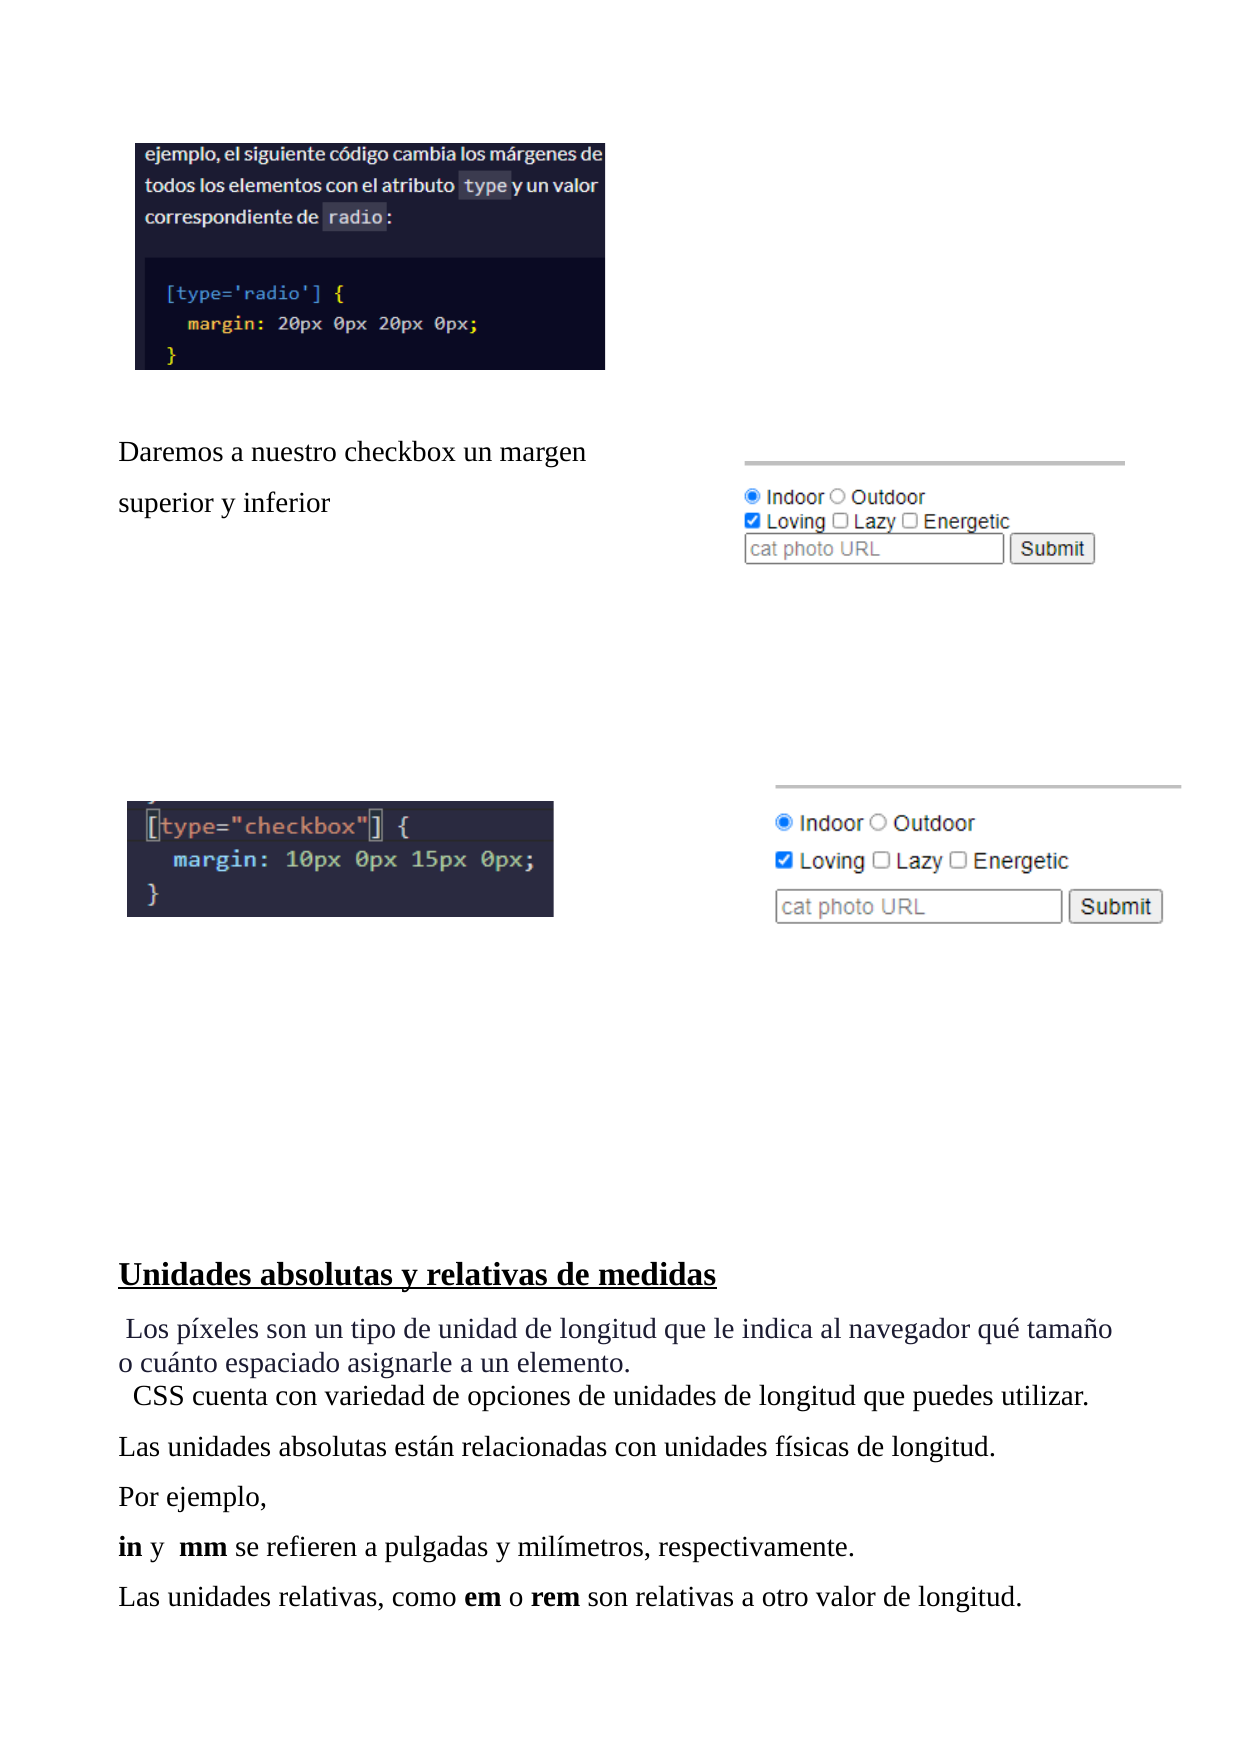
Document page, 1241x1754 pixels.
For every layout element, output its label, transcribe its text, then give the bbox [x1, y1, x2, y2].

text Por ejemplo, [118, 1479, 1122, 1512]
text Las unidades absolutas están relacionadas con unidades físicas de longitud. [118, 1429, 1122, 1462]
text Daremos a nuestro checkbox un margen [118, 434, 1122, 468]
text Las unidades relativas, como em o rem son relativas a otro valor de longitud. [118, 1579, 1122, 1613]
text Unidades absolutas y relativas de medidas [118, 1254, 1122, 1292]
text superior y inferior [118, 485, 735, 518]
text Los píxeles son un tipo de unidad de longitud que le indica al navegador qué tamaño [118, 1311, 1122, 1345]
text in y mm se refieren a pulgadas y milímetros, respectivamente. [118, 1529, 1122, 1563]
text CSS cuenta con variedad de opciones de unidades de longitud que puedes utilizar. [118, 1378, 1122, 1412]
text o cuánto espaciado asignarle a un elemento. [118, 1345, 1122, 1378]
